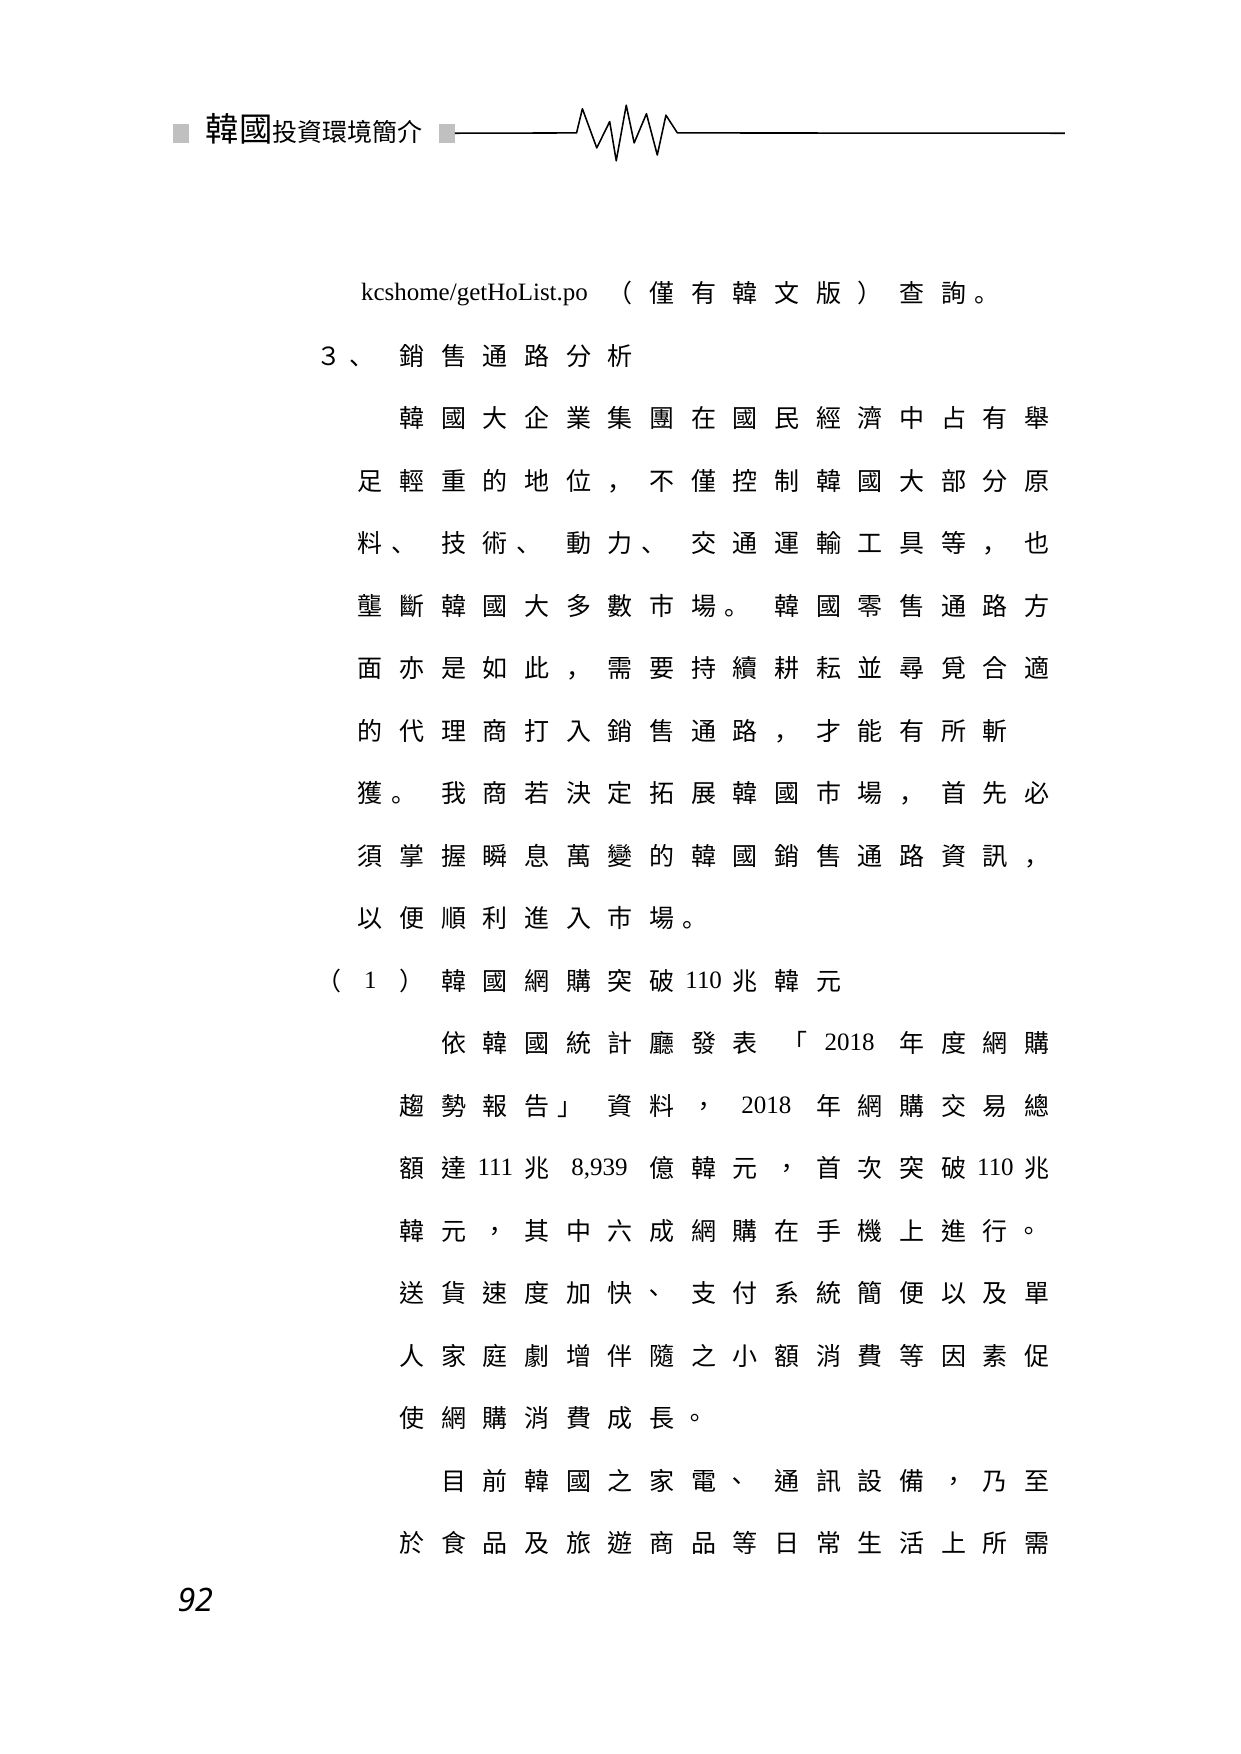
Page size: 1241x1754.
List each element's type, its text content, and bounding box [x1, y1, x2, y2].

text （1）韓國網購突破110兆韓元 [306, 938, 1058, 1000]
text ３、銷售通路分析 [281, 313, 1058, 375]
text 韓國大企業集團在國民經濟中占有舉足輕重的地位，不僅控制韓國大部分原料、技術、動力、交通運輸工具等，也壟斷韓國大多數市場。韓國零售通路方面亦是如此，需要持續耕耘並尋覓合適的代理商打入銷售通路，才能有所斬獲。我商若決定拓展韓國市場，首先必須掌握瞬息萬變的韓國銷售通路資訊，以便順利進入市場。 [330, 375, 1058, 938]
text 目前韓國之家電、通訊設備，乃至於食品及旅遊商品等日常生活上所需 [367, 1438, 1058, 1563]
text 依韓國統計廳發表「2018年度網購趨勢報告」資料，2018年網購交易總額達111兆8,939億韓元，首次突破110兆韓元，其中六成網購在手機上進行。送貨速度加快、支付系統簡便以及單人家庭劇增伴隨之小額消費等因素促使網購消費成長。 [367, 1000, 1058, 1438]
text kcshome/getHoList.po（僅有韓文版）查詢。 [330, 250, 1058, 313]
